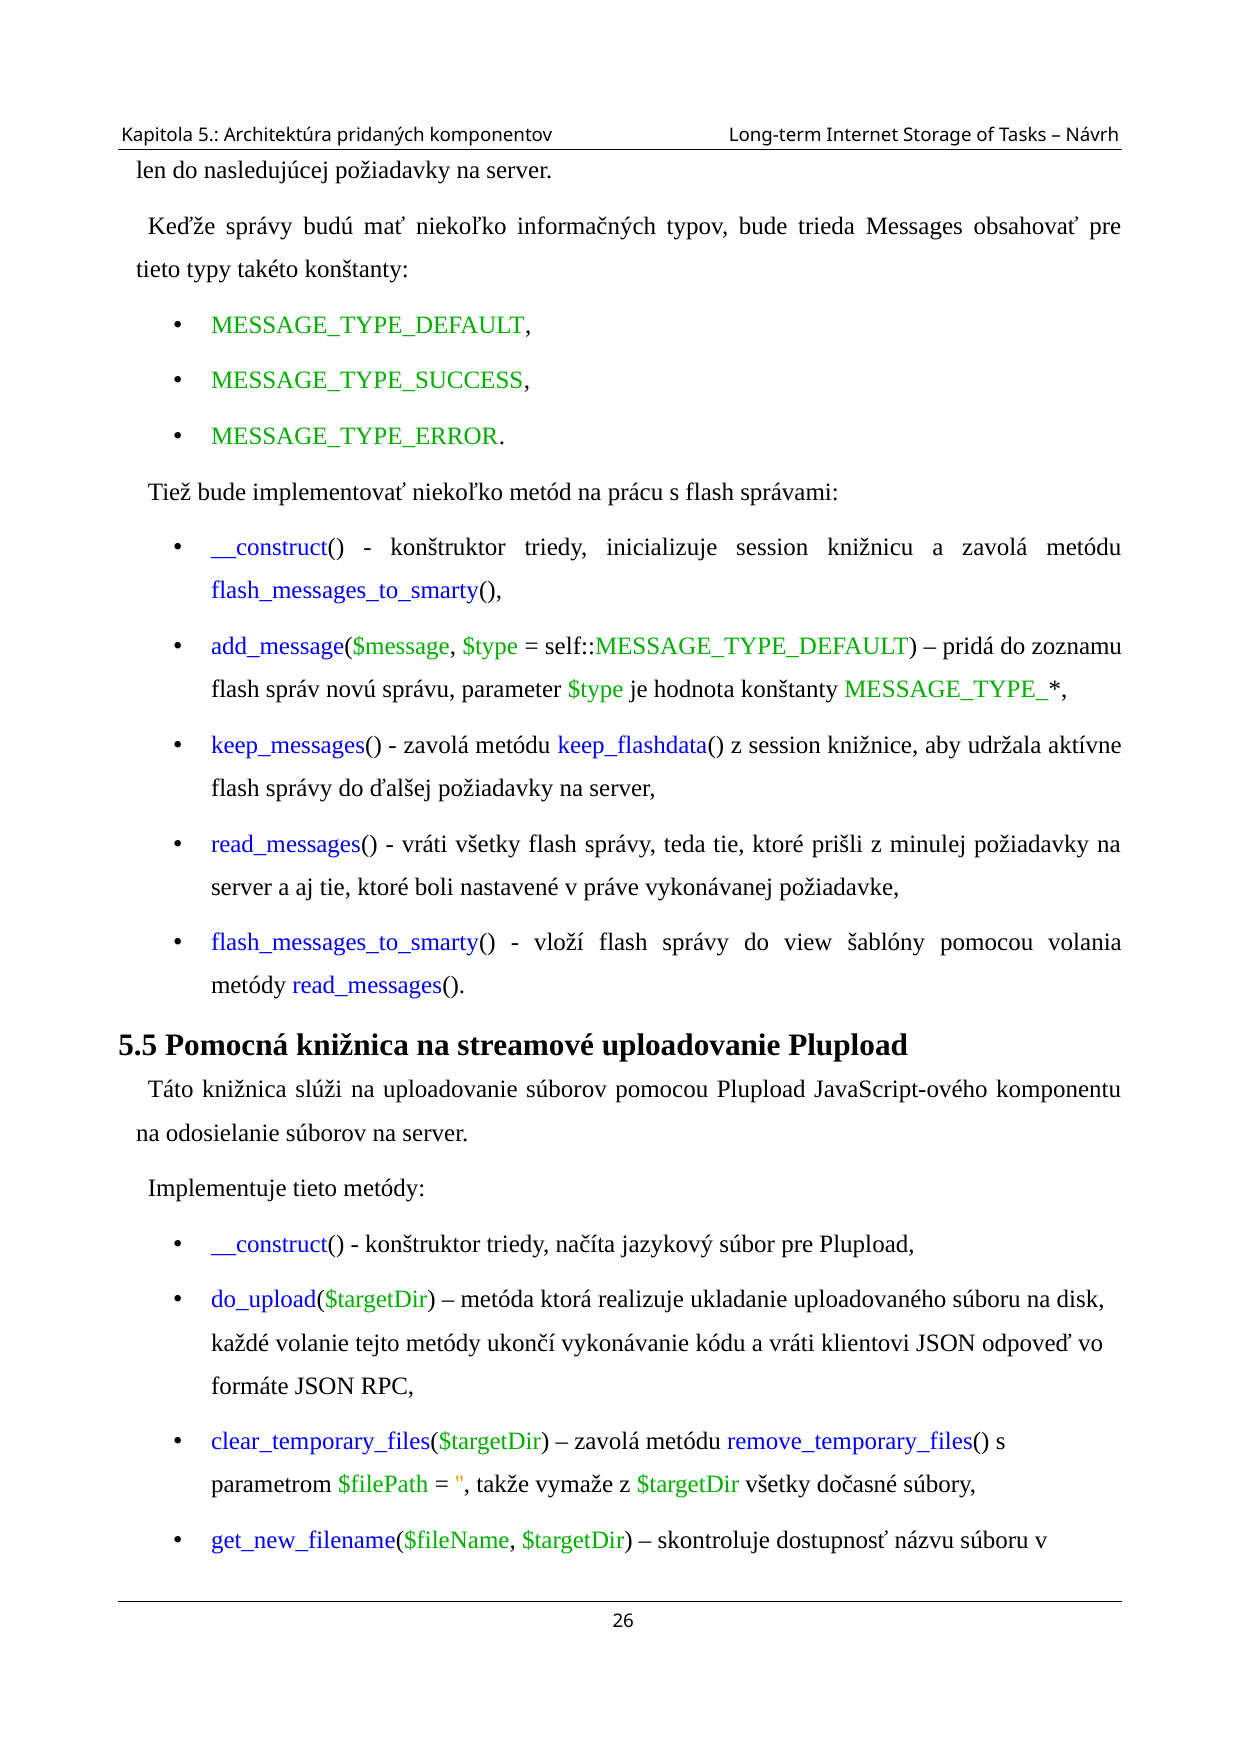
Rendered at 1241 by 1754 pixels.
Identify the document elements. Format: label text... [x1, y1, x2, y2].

list get_new_filename($fileName, $targetDir) – skontroluje dostupnosť názvu súboru v [173, 1525, 1122, 1554]
list MESSAGE_TYPE_ERROR. [173, 421, 1122, 450]
list read_messages() - vráti všetky flash správy, teda tie, ktoré prišli z minulej požiadavky na server a aj tie, ktoré boli nastavené v práve vykonávanej požiadavke, [173, 829, 1122, 901]
list add_message($message, $type = self::MESSAGE_TYPE_DEFAULT) – pridá do zoznamu flash správ novú správu, parameter $type je hodnota konštanty MESSAGE_TYPE_*, [173, 631, 1122, 703]
text len do nasledujúcej požiadavky na server. [136, 156, 1122, 184]
list keep_messages() - zavolá metódu keep_flashdata() z session knižnice, aby udržala aktívne flash správy do ďalšej požiadavky na server, [173, 730, 1122, 802]
text Táto knižnica slúži na uploadovanie súborov pomocou Plupload JavaScript-ového komponentu na odosielanie súborov na server. [136, 1074, 1122, 1146]
text Tiež bude implementovať niekoľko metód na prácu s flash správami: [136, 477, 1122, 506]
list flash_messages_to_smarty() - vloží flash správy do view šablóny pomocou volania metódy read_messages(). [173, 927, 1122, 999]
list __construct() - konštruktor triedy, načíta jazykový súbor pre Plupload, [173, 1229, 1122, 1258]
text Implementuje tieto metódy: [136, 1173, 1122, 1202]
list MESSAGE_TYPE_SUCCESS, [173, 366, 1122, 394]
list MESSAGE_TYPE_DEFAULT, [173, 310, 1122, 339]
list __construct() - konštruktor triedy, inicializuje session knižnicu a zavolá metódu flash_messages_to_smarty(), [173, 532, 1122, 604]
list clear_temporary_files($targetDir) – zavolá metódu remove_temporary_files() s parametrom $filePath = '', takže vymaže z $targetDir všetky dočasné súbory, [173, 1426, 1122, 1498]
subtitle Pomocná knižnica na streamové uploadovanie Plupload [118, 1026, 1122, 1062]
text Keďže správy budú mať niekoľko informačných typov, bude trieda Messages obsahovať pre tieto typy takéto konštanty: [136, 211, 1122, 283]
list do_upload($targetDir) – metóda ktorá realizuje ukladanie uploadovaného súboru na disk, každé volanie tejto metódy ukončí vykonávanie kódu a vráti klientovi JSON odpoveď vo formáte JSON RPC, [173, 1284, 1122, 1399]
